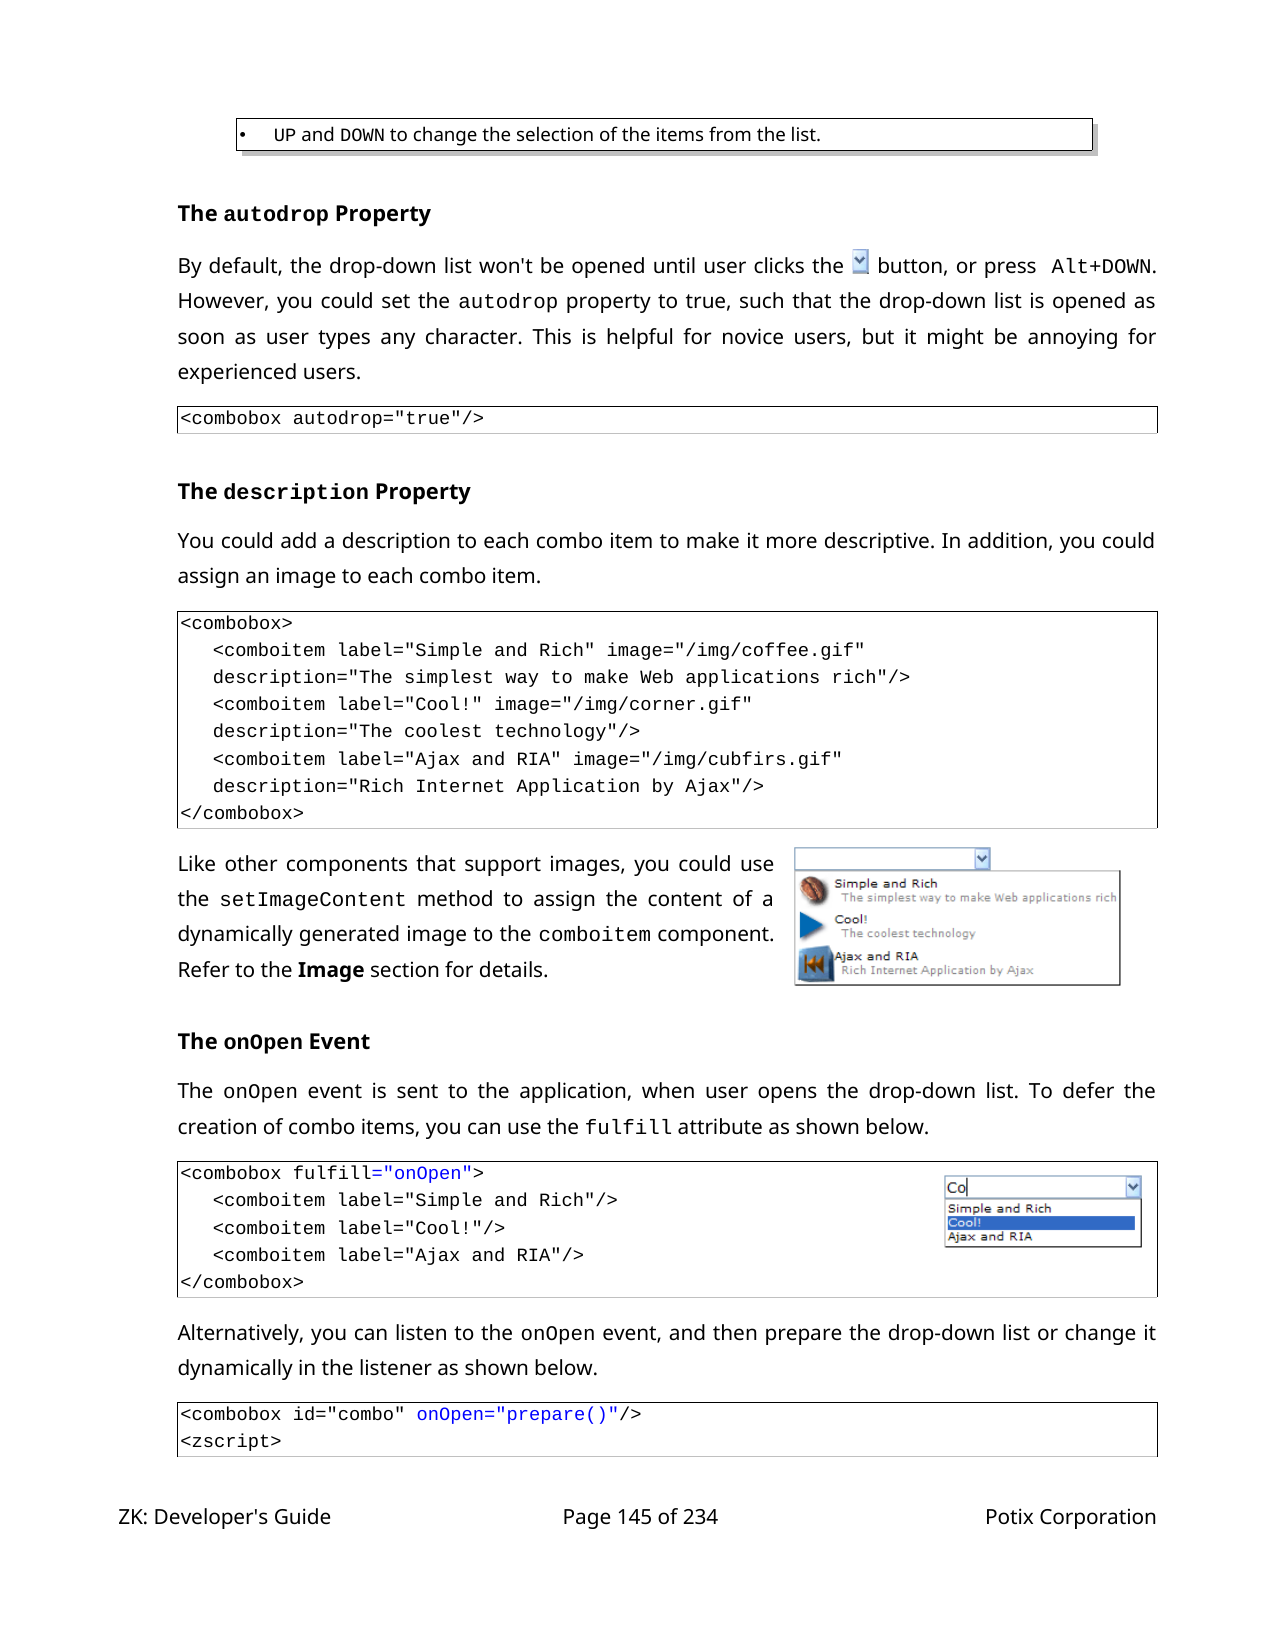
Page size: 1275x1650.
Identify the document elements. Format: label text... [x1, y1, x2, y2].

text You could add a description to each combo item to make it more descriptive. In addition, you could assign an image to each combo item. [177, 526, 1157, 590]
picture [792, 845, 1123, 988]
text <combobox autodrop="true"/> [178, 407, 1157, 433]
text </combobox> [178, 1270, 1157, 1297]
text Alternatively, you can listen to the onOpen event, and then prepare the drop-down list or change it dynamically in the listener as shown below. [177, 1318, 1157, 1382]
text description="Rich Internet Application by Ajax"/> [178, 774, 1157, 798]
text <comboitem label="Ajax and RIA" image="/img/cubfirs.gif" [178, 746, 1157, 771]
text description="The simplest way to make Web applications rich"/> [178, 665, 1157, 689]
text The onOpen event is sent to the application, when user opens the drop-down list. To defer the creation of combo items, you can use the fulfill attribute as shown below. [177, 1076, 1157, 1141]
text Like other components that support images, you could use the setImageContent method to assign the content of a dynamically generated image to the comboitem component. Refer to the Image section for details. [177, 849, 792, 983]
picture [852, 249, 870, 274]
subtitle The autodrop Property [177, 198, 1157, 228]
text description="The coolest technology"/> [178, 719, 1157, 743]
text By default, the drop-down list won't be opened until user clicks the button, or press Alt+DOWN. However, you could set the autodrop property to true, such that the drop-down list is opened as soon as user types any character. This is helpful for novice users, but it might be annoying for experienced users. [177, 249, 1157, 385]
picture [941, 1172, 1150, 1251]
text <comboitem label="Simple and Rich"/> [178, 1188, 941, 1213]
text <combobox fulfill="onOpen"> [178, 1162, 1157, 1185]
text <comboitem label="Simple and Rich" image="/img/coffee.gif" [178, 638, 1157, 662]
text <combobox> [178, 612, 1157, 635]
subtitle The description Property [177, 476, 1157, 506]
subtitle The onOpen Event [177, 1026, 1157, 1056]
text </combobox> [178, 801, 1157, 828]
text <comboitem label="Cool!" image="/img/corner.gif" [178, 692, 1157, 716]
text [1123, 849, 1157, 983]
list UP and DOWN to change the selection of the items from the list. [237, 119, 1092, 150]
text <comboitem label="Cool!"/> [178, 1216, 941, 1240]
text <zscript> [178, 1429, 1157, 1456]
text <comboitem label="Ajax and RIA"/> [178, 1243, 1157, 1267]
text <combobox id="combo" onOpen="prepare()"/> [178, 1403, 1157, 1426]
